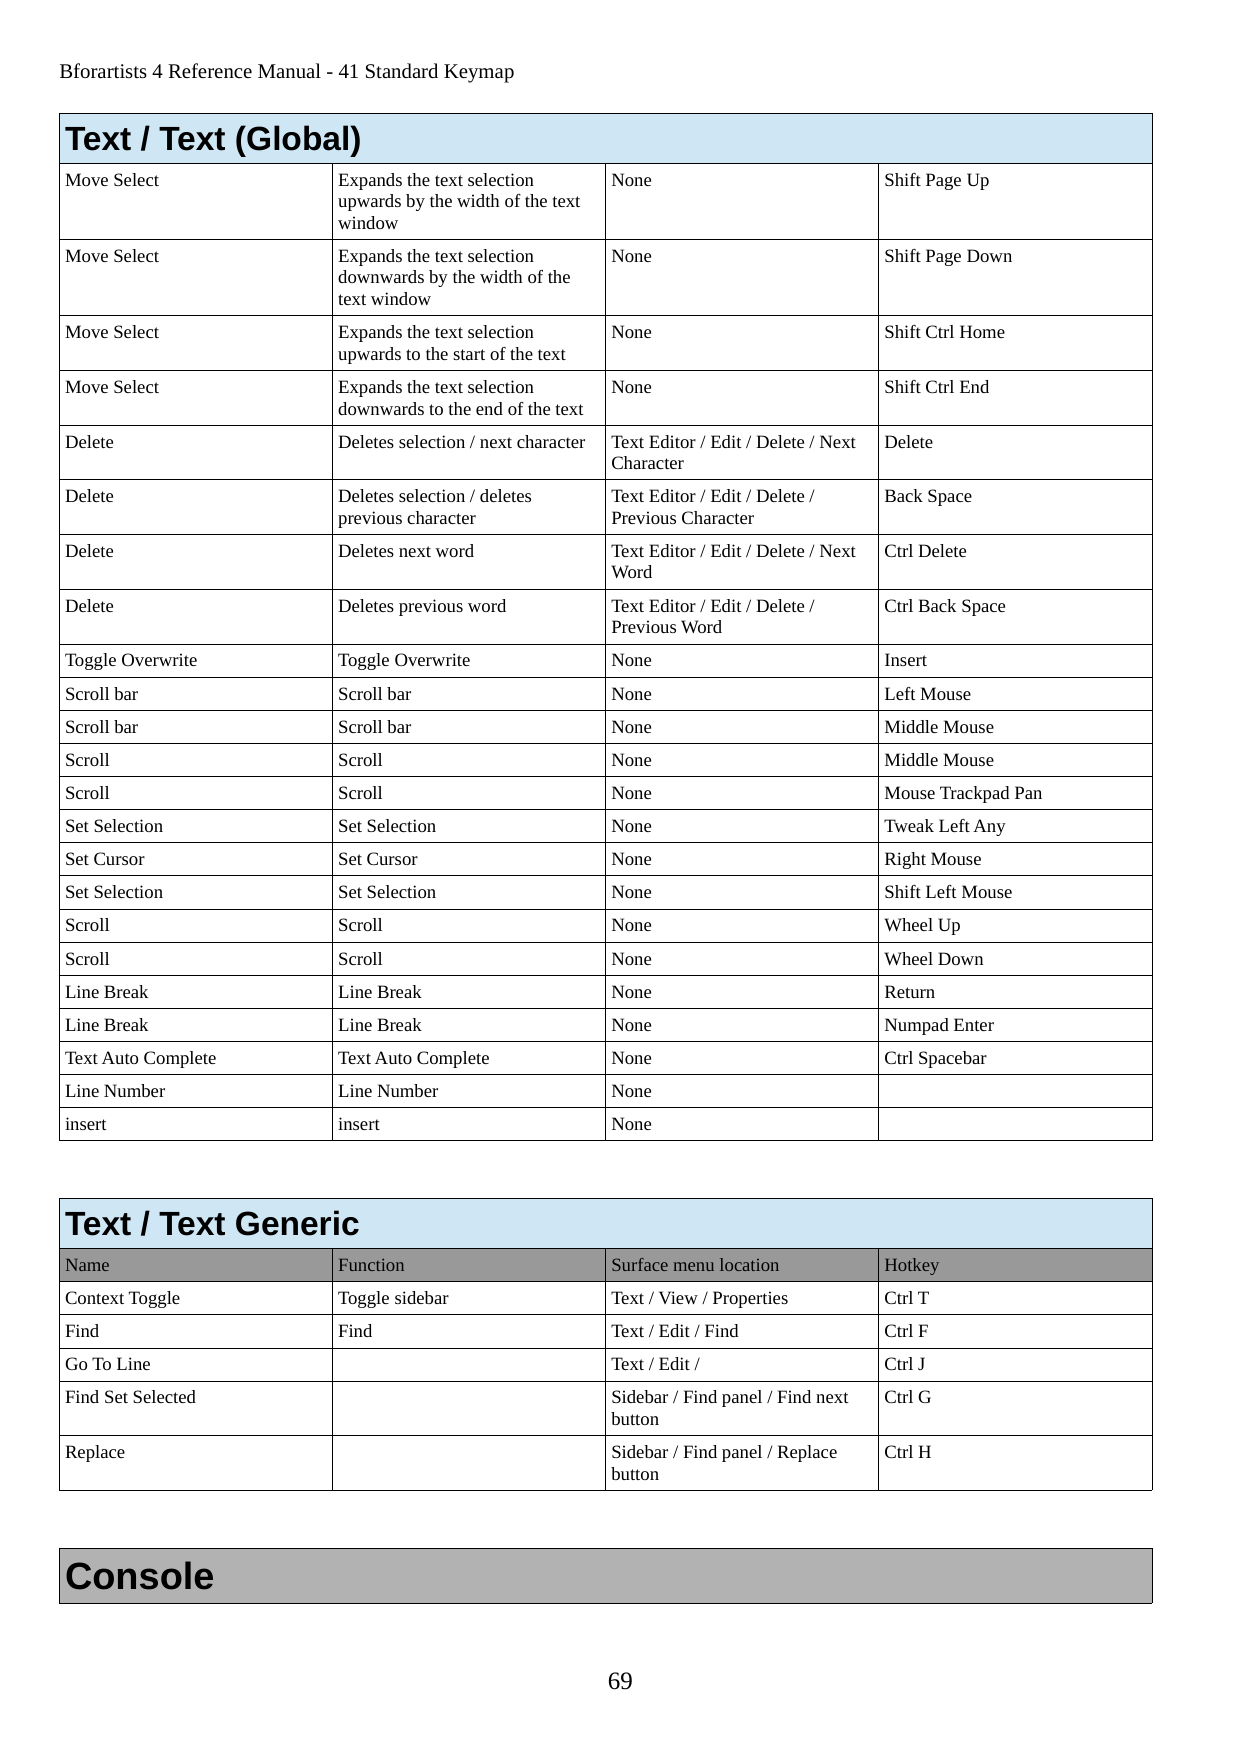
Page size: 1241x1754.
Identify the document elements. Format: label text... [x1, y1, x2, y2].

table_cell Surface menu location [606, 1249, 878, 1281]
table_cell Line Break [60, 1009, 332, 1041]
table_cell Scroll bar [333, 678, 605, 710]
table_cell Tweak Left Any [879, 810, 1152, 842]
table_cell Line Break [333, 1009, 605, 1041]
table_cell Sidebar / Find panel / Find next button [606, 1382, 878, 1435]
table_cell Text Editor / Edit / Delete / Previous Word [606, 590, 878, 643]
table_cell Go To Line [60, 1349, 332, 1381]
table_cell Shift Ctrl Home [879, 316, 1152, 370]
table_cell None [606, 810, 878, 842]
table_cell [333, 1382, 605, 1435]
table_cell Scroll [60, 943, 332, 975]
table_cell Ctrl J [879, 1349, 1152, 1381]
table_cell Middle Mouse [879, 744, 1152, 776]
table_cell Text Auto Complete [333, 1042, 605, 1074]
table_cell Delete [60, 535, 332, 589]
table_cell Text Auto Complete [60, 1042, 332, 1074]
table_cell Function [333, 1249, 605, 1281]
table_cell Move Select [60, 240, 332, 315]
table_cell Line Break [333, 976, 605, 1008]
table_cell Text / Edit / Find [606, 1315, 878, 1347]
table_cell Ctrl F [879, 1315, 1152, 1347]
table_cell Set Selection [333, 876, 605, 908]
table_cell None [606, 1042, 878, 1074]
table_cell None [606, 910, 878, 942]
table_cell Line Number [333, 1075, 605, 1107]
table_cell Ctrl Delete [879, 535, 1152, 589]
table_cell Set Selection [333, 810, 605, 842]
table_cell Set Cursor [333, 843, 605, 875]
table_cell insert [333, 1108, 605, 1140]
table_cell Line Break [60, 976, 332, 1008]
table_cell Set Selection [60, 810, 332, 842]
table_cell Shift Page Up [879, 164, 1152, 239]
table_cell Return [879, 976, 1152, 1008]
table_cell None [606, 744, 878, 776]
table_cell None [606, 1075, 878, 1107]
table_cell Text Editor / Edit / Delete / Previous Character [606, 480, 878, 534]
table_cell None [606, 316, 878, 370]
table_cell Scroll [333, 910, 605, 942]
table_cell Scroll bar [333, 711, 605, 743]
table_cell Text / View / Properties [606, 1282, 878, 1314]
table_cell Context Toggle [60, 1282, 332, 1314]
table_cell Move Select [60, 316, 332, 370]
table_cell None [606, 1108, 878, 1140]
table_cell Right Mouse [879, 843, 1152, 875]
table_cell Scroll [60, 744, 332, 776]
table_cell Shift Left Mouse [879, 876, 1152, 908]
table_cell Scroll bar [60, 678, 332, 710]
table_cell Expands the text selection upwards by the width of the text window [333, 164, 605, 239]
table_cell Back Space [879, 480, 1152, 534]
table_cell Scroll [60, 777, 332, 809]
table_cell None [606, 876, 878, 908]
table_cell Delete [60, 426, 332, 479]
table_cell None [606, 943, 878, 975]
table_cell Toggle Overwrite [333, 645, 605, 677]
table_cell None [606, 164, 878, 239]
table_cell Ctrl T [879, 1282, 1152, 1314]
table_header Console [60, 1549, 1152, 1603]
table_cell Wheel Up [879, 910, 1152, 942]
table_cell Ctrl Spacebar [879, 1042, 1152, 1074]
table_cell [879, 1075, 1152, 1107]
table_cell None [606, 711, 878, 743]
table_cell None [606, 777, 878, 809]
table_cell None [606, 371, 878, 425]
table_cell Scroll [333, 777, 605, 809]
table_cell Deletes selection / next character [333, 426, 605, 479]
table_cell Text / Edit / [606, 1349, 878, 1381]
table_cell Scroll [333, 943, 605, 975]
table_cell Move Select [60, 164, 332, 239]
table_cell Expands the text selection downwards to the end of the text [333, 371, 605, 425]
table_cell Find Set Selected [60, 1382, 332, 1435]
table_cell Move Select [60, 371, 332, 425]
table_cell Deletes next word [333, 535, 605, 589]
table_cell Replace [60, 1436, 332, 1490]
table_cell Hotkey [879, 1249, 1152, 1281]
table_cell Text Editor / Edit / Delete / Next Word [606, 535, 878, 589]
table_cell Find [60, 1315, 332, 1347]
table_cell None [606, 240, 878, 315]
table_cell Line Number [60, 1075, 332, 1107]
table_cell Name [60, 1249, 332, 1281]
table_cell Shift Ctrl End [879, 371, 1152, 425]
table_cell Numpad Enter [879, 1009, 1152, 1041]
table_cell Toggle sidebar [333, 1282, 605, 1314]
table_cell Deletes previous word [333, 590, 605, 643]
table_cell None [606, 678, 878, 710]
table_cell Wheel Down [879, 943, 1152, 975]
table_cell Delete [879, 426, 1152, 479]
table_cell Deletes selection / deletes previous character [333, 480, 605, 534]
table_cell Middle Mouse [879, 711, 1152, 743]
table_cell Set Selection [60, 876, 332, 908]
table_cell Scroll bar [60, 711, 332, 743]
table_header Text / Text Generic [60, 1199, 1152, 1248]
table_cell Shift Page Down [879, 240, 1152, 315]
table_cell Ctrl H [879, 1436, 1152, 1490]
table_cell Delete [60, 590, 332, 643]
table_cell Insert [879, 645, 1152, 677]
table_cell Left Mouse [879, 678, 1152, 710]
table_cell Expands the text selection upwards to the start of the text [333, 316, 605, 370]
table_cell Expands the text selection downwards by the width of the text window [333, 240, 605, 315]
table_header Text / Text (Global) [60, 114, 1152, 163]
table_cell None [606, 976, 878, 1008]
table_cell None [606, 645, 878, 677]
table_cell None [606, 843, 878, 875]
table_cell insert [60, 1108, 332, 1140]
table_cell [333, 1349, 605, 1381]
table_cell Mouse Trackpad Pan [879, 777, 1152, 809]
table_cell Text Editor / Edit / Delete / Next Character [606, 426, 878, 479]
table_cell Find [333, 1315, 605, 1347]
table_cell Scroll [60, 910, 332, 942]
table_cell None [606, 1009, 878, 1041]
table_cell Set Cursor [60, 843, 332, 875]
table_cell Ctrl Back Space [879, 590, 1152, 643]
table_cell [879, 1108, 1152, 1140]
table_cell [333, 1436, 605, 1490]
table_cell Delete [60, 480, 332, 534]
table_cell Toggle Overwrite [60, 645, 332, 677]
table_cell Scroll [333, 744, 605, 776]
table_cell Ctrl G [879, 1382, 1152, 1435]
table_cell Sidebar / Find panel / Replace button [606, 1436, 878, 1490]
